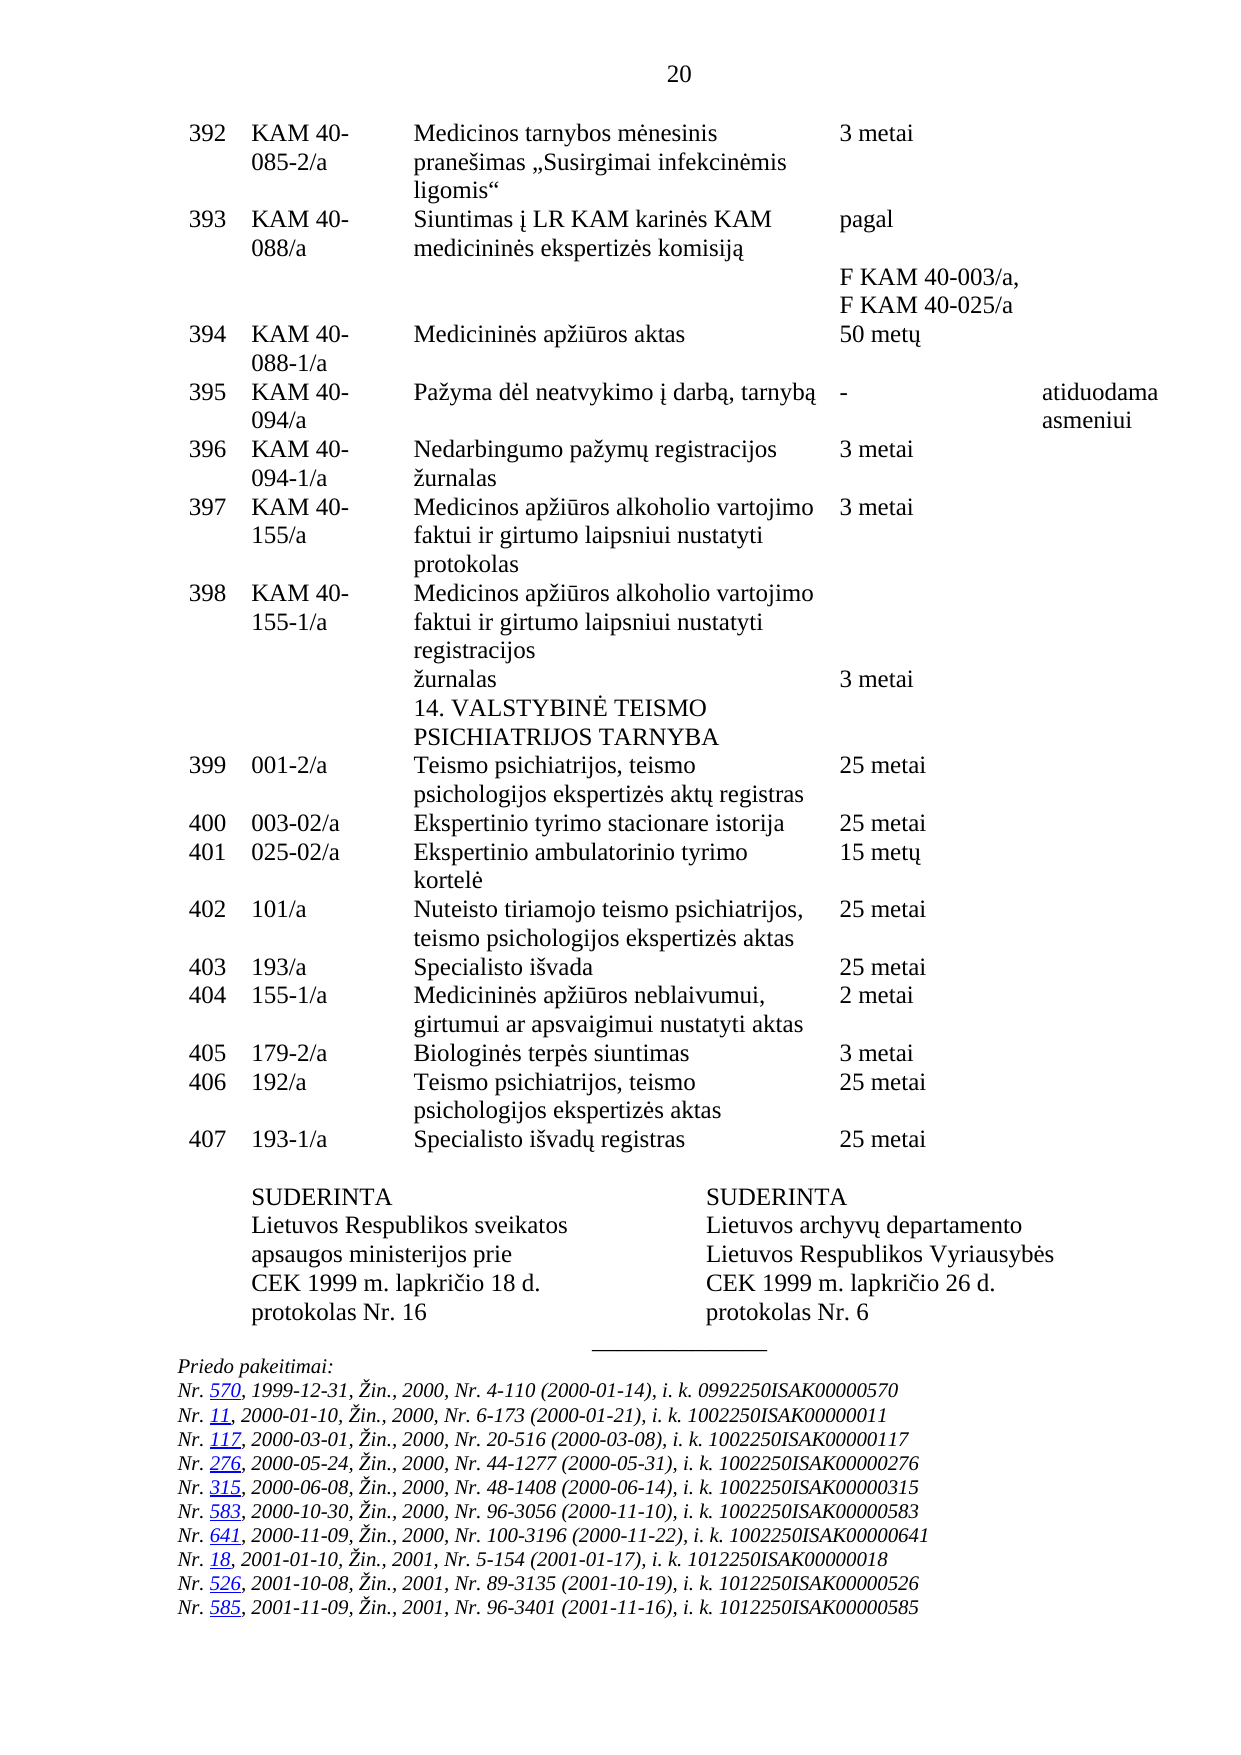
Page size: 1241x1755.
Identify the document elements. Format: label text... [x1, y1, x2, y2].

table_cell KAM 40-088-1/a [240, 319, 402, 377]
table_cell 001-2/a [240, 751, 402, 808]
table_cell Nuteisto tiriamojo teismo psichiatrijos, teismo psichologijos ekspertizės aktas [402, 894, 828, 952]
text protokolas Nr. 16 protokolas Nr. 6 [177, 1297, 1181, 1326]
table_cell [1031, 837, 1176, 894]
table_cell 399 [177, 751, 240, 808]
table_cell 101/a [240, 894, 402, 952]
text Nr. 583, 2000-10-30, Žin., 2000, Nr. 96-3056 (2000-11-10), i. k. 1002250ISAK00000583 [177, 1499, 1181, 1523]
table_cell [1176, 377, 1181, 434]
table_cell [1031, 204, 1176, 262]
table_cell [1031, 952, 1176, 981]
table_cell 25 metai [828, 1124, 1031, 1153]
table_cell [177, 262, 240, 291]
table_cell Ekspertinio tyrimo stacionare istorija [402, 808, 828, 837]
table_cell [1176, 894, 1181, 952]
text CEK 1999 m. lapkričio 18 d. CEK 1999 m. lapkričio 26 d. [177, 1268, 1181, 1297]
table_cell Teismo psichiatrijos, teismo psichologijos ekspertizės aktas [402, 1067, 828, 1124]
table_cell F KAM 40-003/a, [828, 262, 1031, 291]
table_cell 394 [177, 319, 240, 377]
table_cell 025-02/a [240, 837, 402, 894]
table_cell [1031, 664, 1176, 751]
table_cell [1176, 434, 1181, 492]
table_cell [240, 664, 402, 751]
table_cell Specialisto išvada [402, 952, 828, 981]
table_cell [1031, 1067, 1176, 1124]
text Nr. 641, 2000-11-09, Žin., 2000, Nr. 100-3196 (2000-11-22), i. k. 1002250ISAK00000641 [177, 1523, 1181, 1547]
table_cell [177, 664, 240, 751]
text Nr. 570, 1999-12-31, Žin., 2000, Nr. 4-110 (2000-01-14), i. k. 0992250ISAK00000570 [177, 1378, 1181, 1402]
table_cell [1176, 204, 1181, 262]
table_cell [1176, 837, 1181, 894]
table_cell 193-1/a [240, 1124, 402, 1153]
table_cell 3 metai [828, 1038, 1031, 1067]
table_cell Biologinės terpės siuntimas [402, 1038, 828, 1067]
table_cell 25 metai [828, 952, 1031, 981]
text ______________ [177, 1326, 1181, 1354]
table_cell 192/a [240, 1067, 402, 1124]
table_cell [402, 262, 828, 291]
table_cell [1176, 319, 1181, 377]
table_cell 398 [177, 578, 240, 664]
table_cell [1176, 291, 1181, 319]
table_cell [1176, 981, 1181, 1038]
table_cell 395 [177, 377, 240, 434]
table_cell Medicinos apžiūros alkoholio vartojimo faktui ir girtumo laipsniui nustatyti protokolas [402, 492, 828, 578]
table_cell [177, 291, 240, 319]
table_cell 403 [177, 952, 240, 981]
table_cell 3 metai [828, 664, 1031, 751]
table_cell 401 [177, 837, 240, 894]
table_cell 25 metai [828, 751, 1031, 808]
table_cell Siuntimas į LR KAM karinės KAM medicininės ekspertizės komisiją [402, 204, 828, 262]
table_cell [1031, 1038, 1176, 1067]
table_cell [1176, 751, 1181, 808]
table_cell 3 metai [828, 118, 1031, 204]
table_cell Teismo psichiatrijos, teismo psichologijos ekspertizės aktų registras [402, 751, 828, 808]
text Nr. 11, 2000-01-10, Žin., 2000, Nr. 6-173 (2000-01-21), i. k. 1002250ISAK00000011 [177, 1402, 1181, 1427]
table_cell pagal [828, 204, 1031, 262]
table_cell 15 metų [828, 837, 1031, 894]
table_cell 003-02/a [240, 808, 402, 837]
table_cell 400 [177, 808, 240, 837]
table_cell [1031, 1124, 1176, 1153]
table_cell [240, 291, 402, 319]
table_cell - [828, 377, 1031, 434]
table_cell [1031, 808, 1176, 837]
table_cell [1031, 578, 1176, 664]
table_cell [1031, 262, 1176, 291]
table_cell 193/a [240, 952, 402, 981]
table_cell [1031, 492, 1176, 578]
table_cell žurnalas 14. VALSTYBINĖ TEISMO PSICHIATRIJOS TARNYBA [402, 664, 828, 751]
table_cell KAM 40-085-2/a [240, 118, 402, 204]
table_cell Medicinos tarnybos mėnesinis pranešimas „Susirgimai infekcinėmis ligomis“ [402, 118, 828, 204]
table_cell [1176, 952, 1181, 981]
text Lietuvos Respublikos sveikatos Lietuvos archyvų departamento [177, 1211, 1181, 1239]
table_cell 25 metai [828, 1067, 1031, 1124]
table_cell [1031, 291, 1176, 319]
table_cell Ekspertinio ambulatorinio tyrimo kortelė [402, 837, 828, 894]
table_cell [1176, 262, 1181, 291]
table_cell 3 metai [828, 492, 1031, 578]
table_cell [1031, 118, 1176, 204]
table_cell [402, 291, 828, 319]
table_cell [1176, 1038, 1181, 1067]
table_cell [1031, 751, 1176, 808]
table_cell 404 [177, 981, 240, 1038]
table_cell [1176, 118, 1181, 204]
table_cell 25 metai [828, 894, 1031, 952]
text Nr. 526, 2001-10-08, Žin., 2001, Nr. 89-3135 (2001-10-19), i. k. 1012250ISAK00000526 [177, 1571, 1181, 1595]
table_cell [1031, 981, 1176, 1038]
table_cell Nedarbingumo pažymų registracijos žurnalas [402, 434, 828, 492]
table_cell KAM 40-094-1/a [240, 434, 402, 492]
table_cell [240, 262, 402, 291]
table_cell F KAM 40-025/a [828, 291, 1031, 319]
table_cell Medicininės apžiūros neblaivumui, girtumui ar apsvaigimui nustatyti aktas [402, 981, 828, 1038]
table_cell 405 [177, 1038, 240, 1067]
text Nr. 18, 2001-01-10, Žin., 2001, Nr. 5-154 (2001-01-17), i. k. 1012250ISAK00000018 [177, 1547, 1181, 1571]
table_cell KAM 40-088/a [240, 204, 402, 262]
table_cell 179-2/a [240, 1038, 402, 1067]
table_cell KAM 40-155/a [240, 492, 402, 578]
text apsaugos ministerijos prie Lietuvos Respublikos Vyriausybės [177, 1239, 1181, 1268]
table_cell Medicinos apžiūros alkoholio vartojimo faktui ir girtumo laipsniui nustatyti registracijos [402, 578, 828, 664]
table_cell 392 [177, 118, 240, 204]
table_cell 396 [177, 434, 240, 492]
table_cell 25 metai [828, 808, 1031, 837]
table_cell [1176, 578, 1181, 664]
table_cell atiduodama asmeniui [1031, 377, 1176, 434]
table_cell [1176, 492, 1181, 578]
text Nr. 117, 2000-03-01, Žin., 2000, Nr. 20-516 (2000-03-08), i. k. 1002250ISAK00000117 [177, 1427, 1181, 1451]
table_cell Medicininės apžiūros aktas [402, 319, 828, 377]
table_cell [828, 578, 1031, 664]
table_cell 2 metai [828, 981, 1031, 1038]
table_cell [1176, 808, 1181, 837]
text Priedo pakeitimai: [177, 1354, 1181, 1378]
table_cell [1031, 319, 1176, 377]
table_cell KAM 40-155-1/a [240, 578, 402, 664]
text SUDERINTA SUDERINTA [177, 1182, 1181, 1211]
table_cell [1176, 1067, 1181, 1124]
table_cell [1176, 1124, 1181, 1153]
table_cell 50 metų [828, 319, 1031, 377]
text Nr. 276, 2000-05-24, Žin., 2000, Nr. 44-1277 (2000-05-31), i. k. 1002250ISAK00000276 [177, 1451, 1181, 1475]
table_cell 155-1/a [240, 981, 402, 1038]
table_cell 402 [177, 894, 240, 952]
text Nr. 585, 2001-11-09, Žin., 2001, Nr. 96-3401 (2001-11-16), i. k. 1012250ISAK00000585 [177, 1595, 1181, 1619]
table_cell 393 [177, 204, 240, 262]
text Nr. 315, 2000-06-08, Žin., 2000, Nr. 48-1408 (2000-06-14), i. k. 1002250ISAK00000315 [177, 1475, 1181, 1499]
table_cell 406 [177, 1067, 240, 1124]
table_cell [1031, 894, 1176, 952]
table_cell Specialisto išvadų registras [402, 1124, 828, 1153]
table_cell 3 metai [828, 434, 1031, 492]
table_cell 397 [177, 492, 240, 578]
table_cell [1031, 434, 1176, 492]
table_cell [1176, 664, 1181, 751]
table_cell KAM 40-094/a [240, 377, 402, 434]
table_cell 407 [177, 1124, 240, 1153]
table_cell Pažyma dėl neatvykimo į darbą, tarnybą [402, 377, 828, 434]
